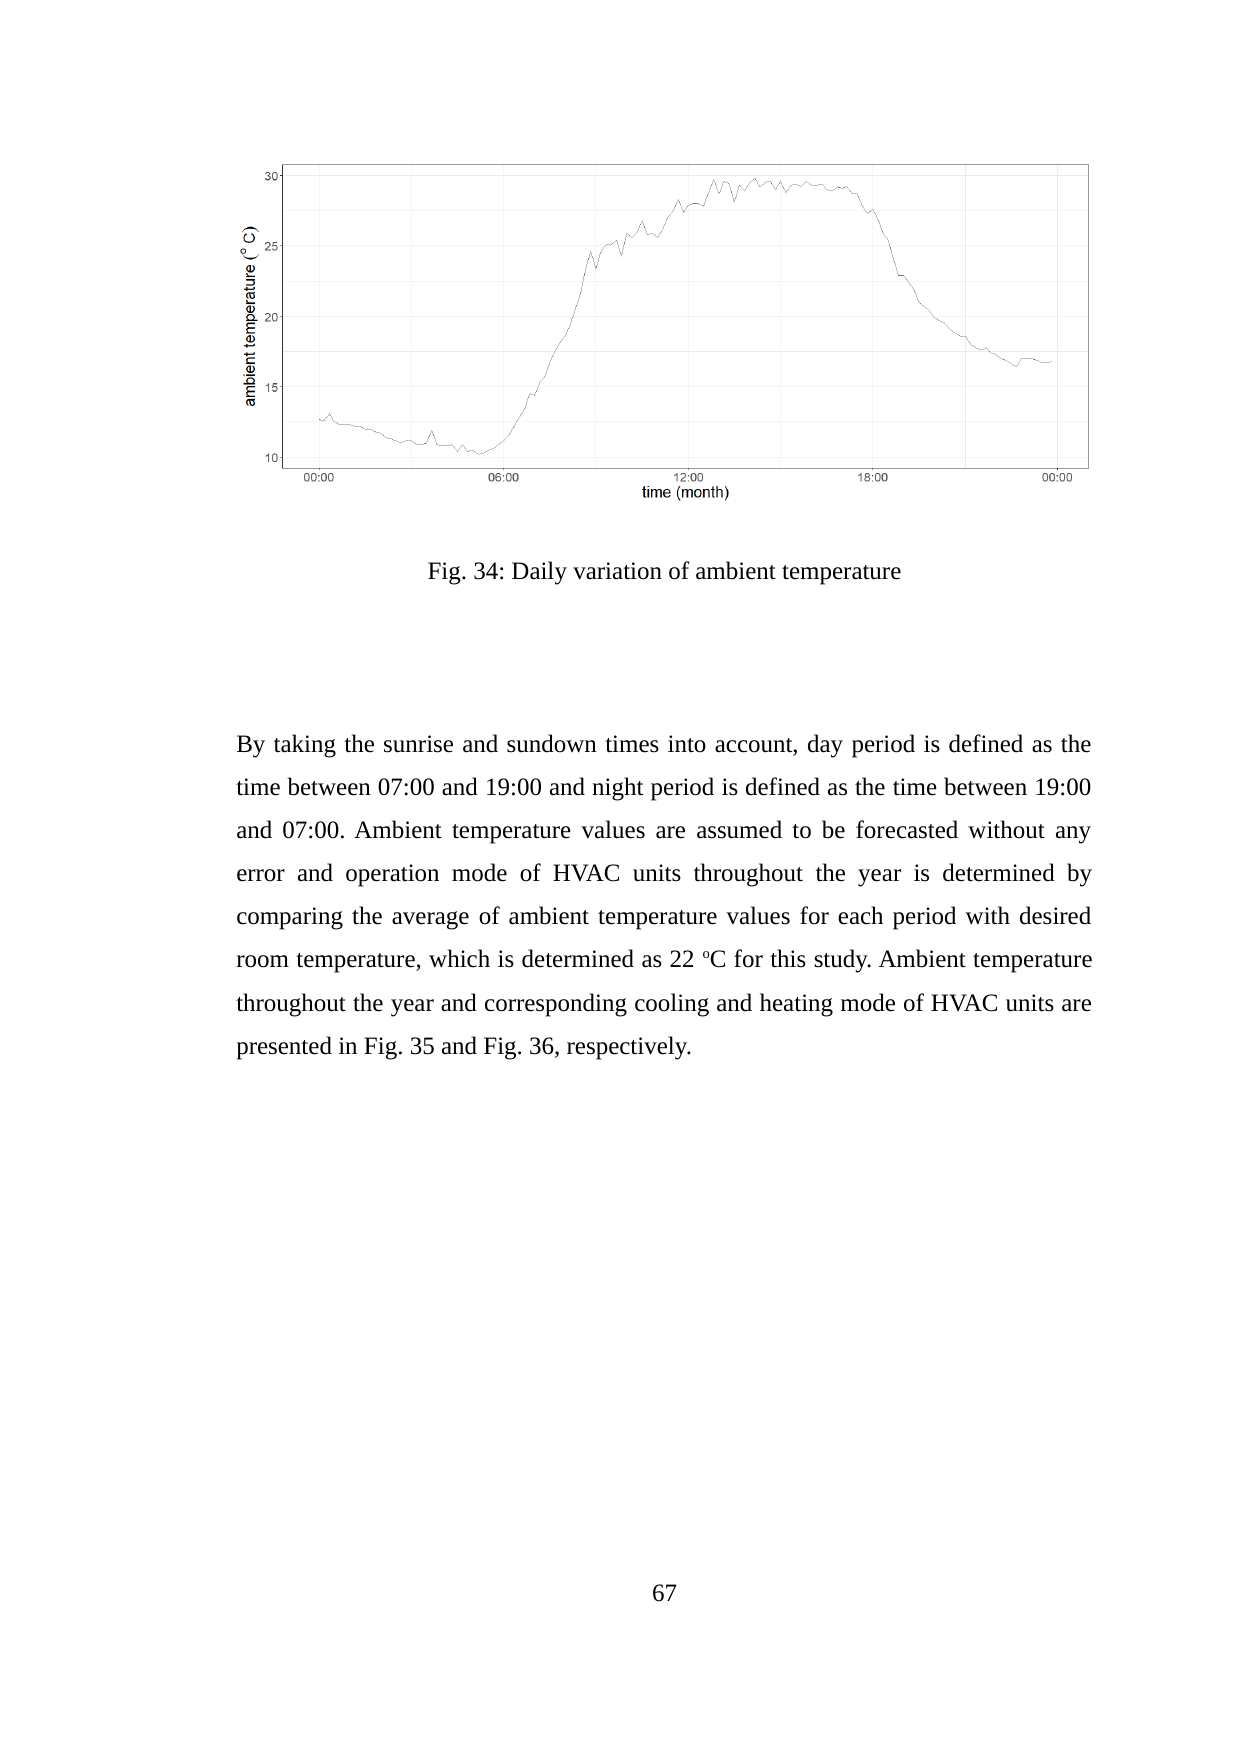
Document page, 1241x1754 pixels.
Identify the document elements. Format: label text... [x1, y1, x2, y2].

text Fig. 34: Daily variation of ambient temperature [236, 556, 1093, 585]
text By taking the sunrise and sundown times into account, day period is defined as the time between 07:00 and 19:00 and night period is defined as the time between 19:00 and 07:00. Ambient temperature values are assumed to be forecasted without any error and operation mode of HVAC units throughout the year is determined by comparing the average of ambient temperature values for each period with desired room temperature, which is determined as 22 oC for this study. Ambient temperature throughout the year and corresponding cooling and heating mode of HVAC units are presented in Fig. 35 and Fig. 36, respectively. [236, 729, 1093, 1059]
picture [236, 160, 1093, 503]
